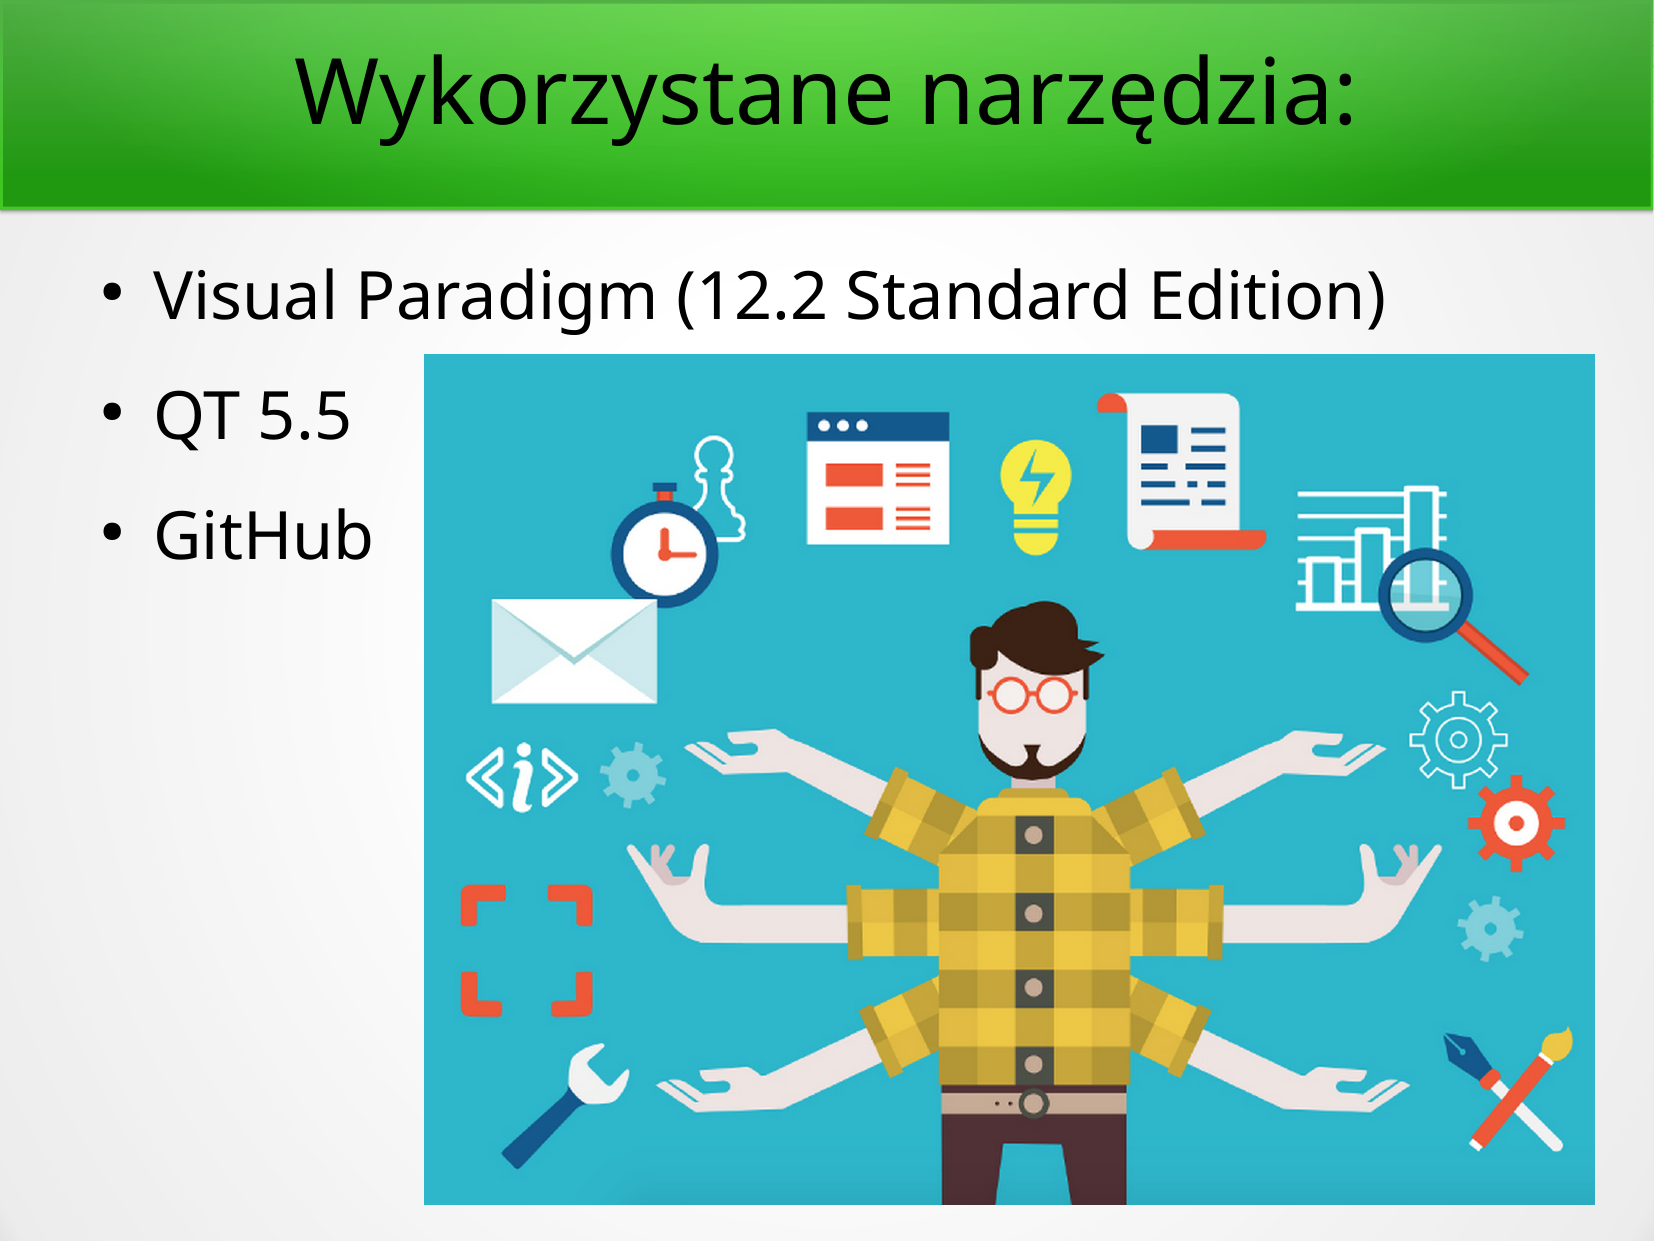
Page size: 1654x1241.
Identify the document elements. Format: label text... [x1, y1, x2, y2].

title Wykorzystane narzędzia: [82, 35, 1571, 142]
picture [424, 354, 1595, 1205]
list Visual Paradigm (12.2 Standard Edition) QT 5.5 GitHub [82, 248, 1571, 788]
